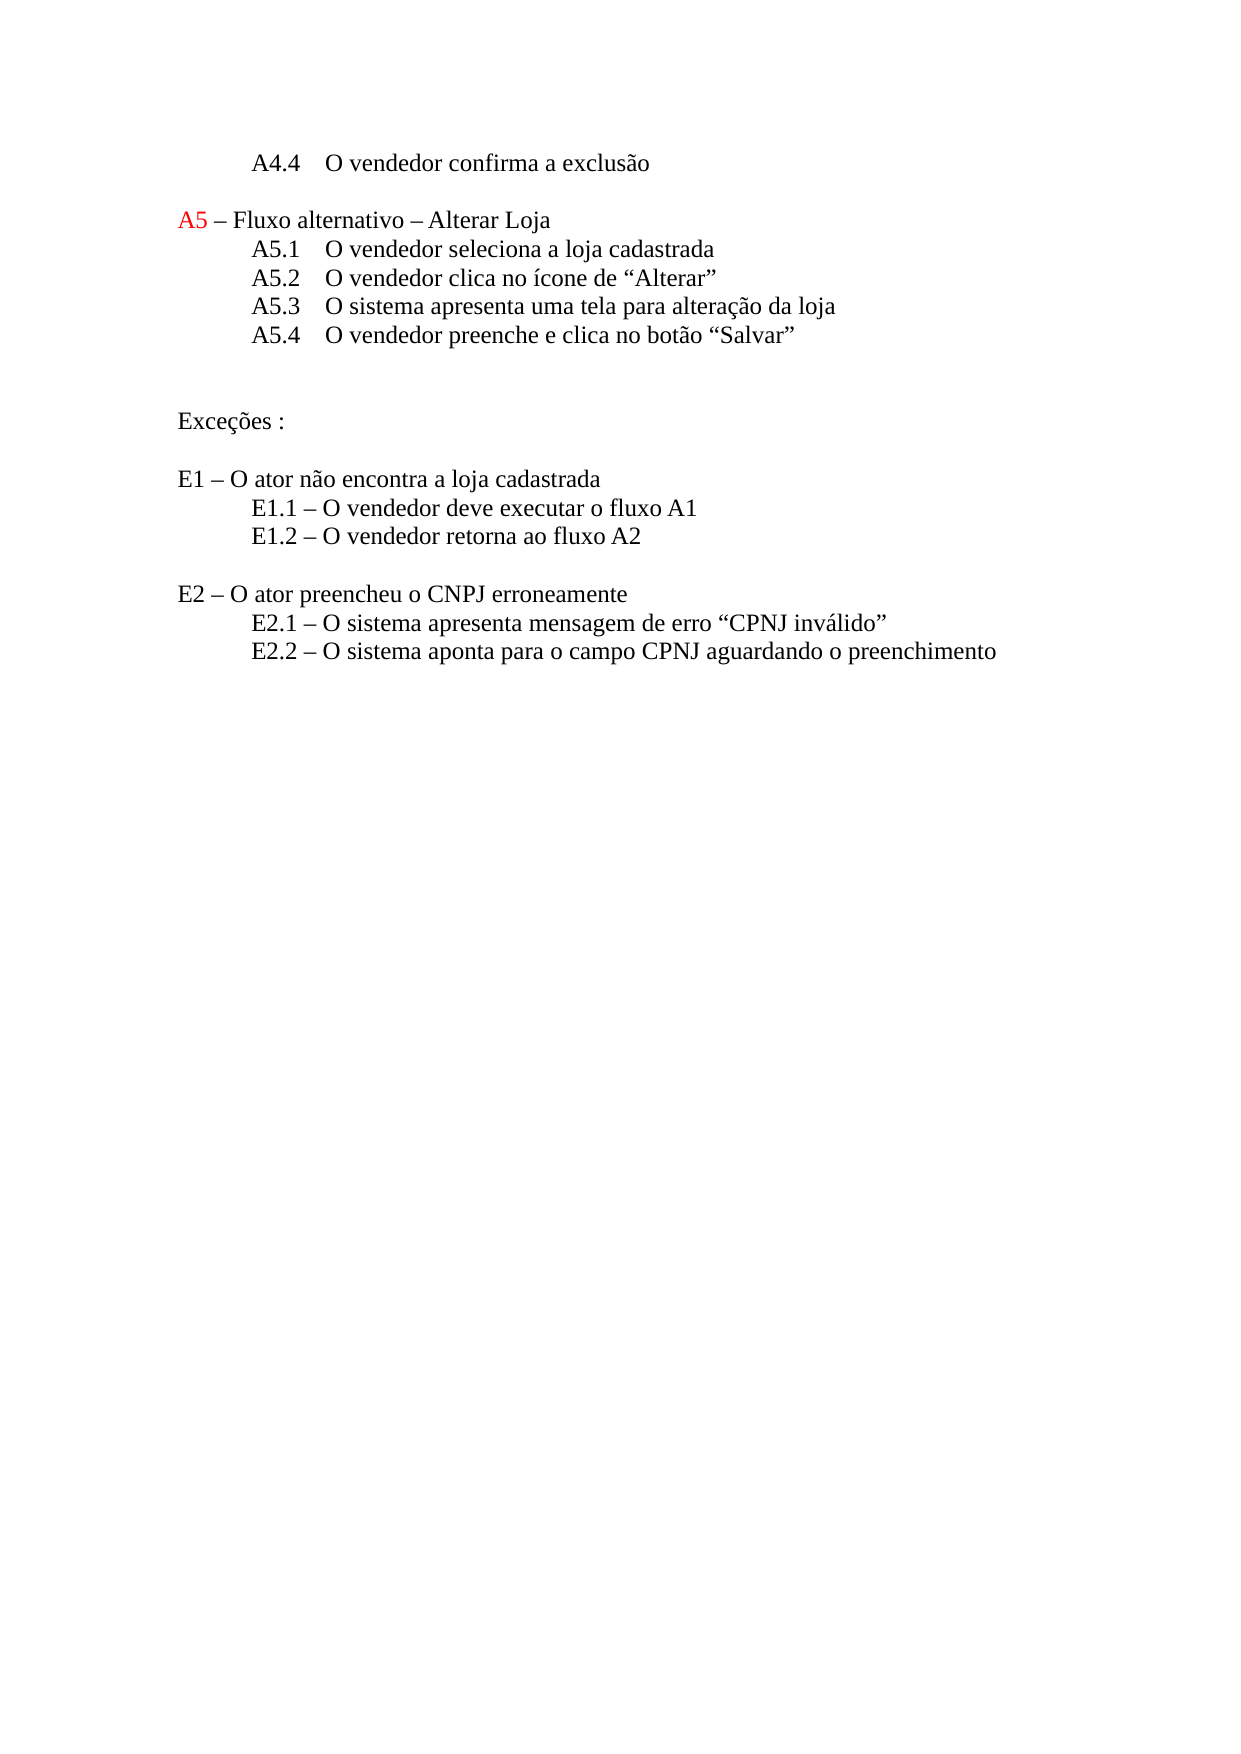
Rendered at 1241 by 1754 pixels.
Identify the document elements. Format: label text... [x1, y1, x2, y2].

text A5.2 O vendedor clica no ícone de “Alterar” [177, 263, 1063, 291]
text E1.2 – O vendedor retorna ao fluxo A2 [177, 521, 1063, 550]
text A5 – Fluxo alternativo – Alterar Loja [177, 205, 1063, 234]
text A5.1 O vendedor seleciona a loja cadastrada [177, 234, 1063, 263]
text A5.4 O vendedor preenche e clica no botão “Salvar” [177, 320, 1063, 349]
text E2.1 – O sistema apresenta mensagem de erro “CPNJ inválido” [177, 608, 1063, 636]
text E1.1 – O vendedor deve executar o fluxo A1 [177, 493, 1063, 521]
text E2 – O ator preencheu o CNPJ erroneamente [177, 579, 1063, 608]
text E2.2 – O sistema aponta para o campo CPNJ aguardando o preenchimento [177, 636, 1063, 665]
text E1 – O ator não encontra a loja cadastrada [177, 464, 1063, 493]
text A4.4 O vendedor confirma a exclusão [177, 148, 1063, 176]
text A5.3 O sistema apresenta uma tela para alteração da loja [177, 291, 1063, 320]
text Exceções : [177, 406, 1063, 435]
